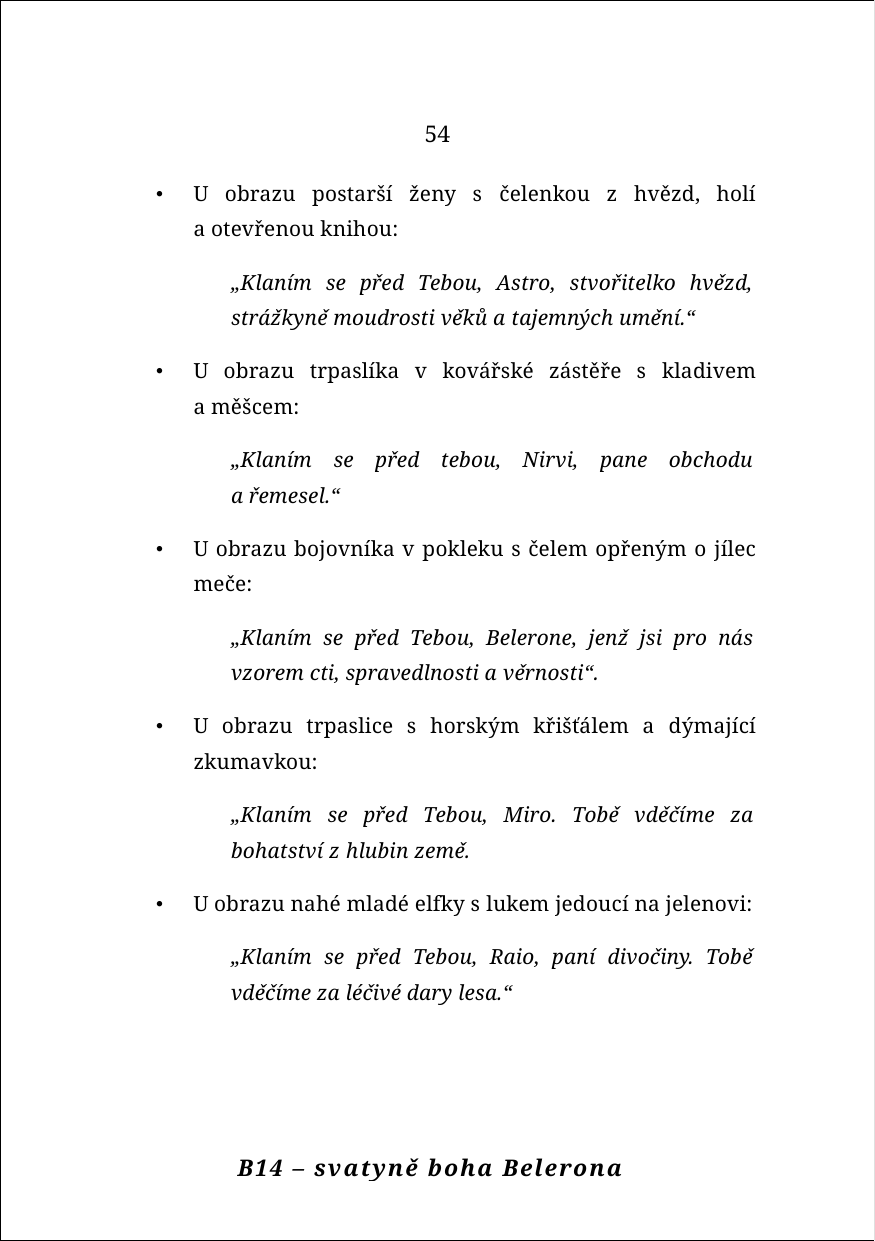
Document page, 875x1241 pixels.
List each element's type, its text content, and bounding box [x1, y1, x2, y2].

list „Klaním se před Tebou, Raio, paní divočiny. Tobě vděčíme za léčivé dary lesa.“ [193, 942, 756, 1006]
list U⁠ obrazu nahé mladé elfky s⁠ lukem jedoucí na jelenovi: [156, 889, 756, 917]
list „Klaním se před Tebou, Miro. Tobě vděčíme za bohatství z⁠ hlubin země. [193, 800, 756, 864]
list U⁠ obrazu trpaslice s⁠ horským křišťálem a⁠ dýmající zkumavkou: [156, 711, 756, 775]
list U⁠ obrazu bojovníka v⁠ pokleku s⁠ čelem opřeným o⁠ jílec meče: [156, 534, 756, 598]
list U⁠ obrazu trpaslíka v⁠ kovářské zástěře s⁠ kladivem a⁠ měšcem: [156, 356, 756, 420]
list „Klaním se před Tebou, Astro, stvořitelko hvězd, strážkyně moudrosti věků a⁠ tajemných umění.“ [193, 268, 756, 332]
list U⁠ obrazu postarší ženy s⁠ čelenkou z⁠ hvězd, holí a⁠ otevřenou knihou: [156, 179, 756, 243]
list „Klaním se před tebou, Nirvi, pane obchodu a⁠ řemesel.“ [193, 445, 756, 509]
list „Klaním se před Tebou, Belerone, jenž jsi pro nás vzorem cti, spravedlnosti a⁠ věrnosti“. [193, 623, 756, 687]
